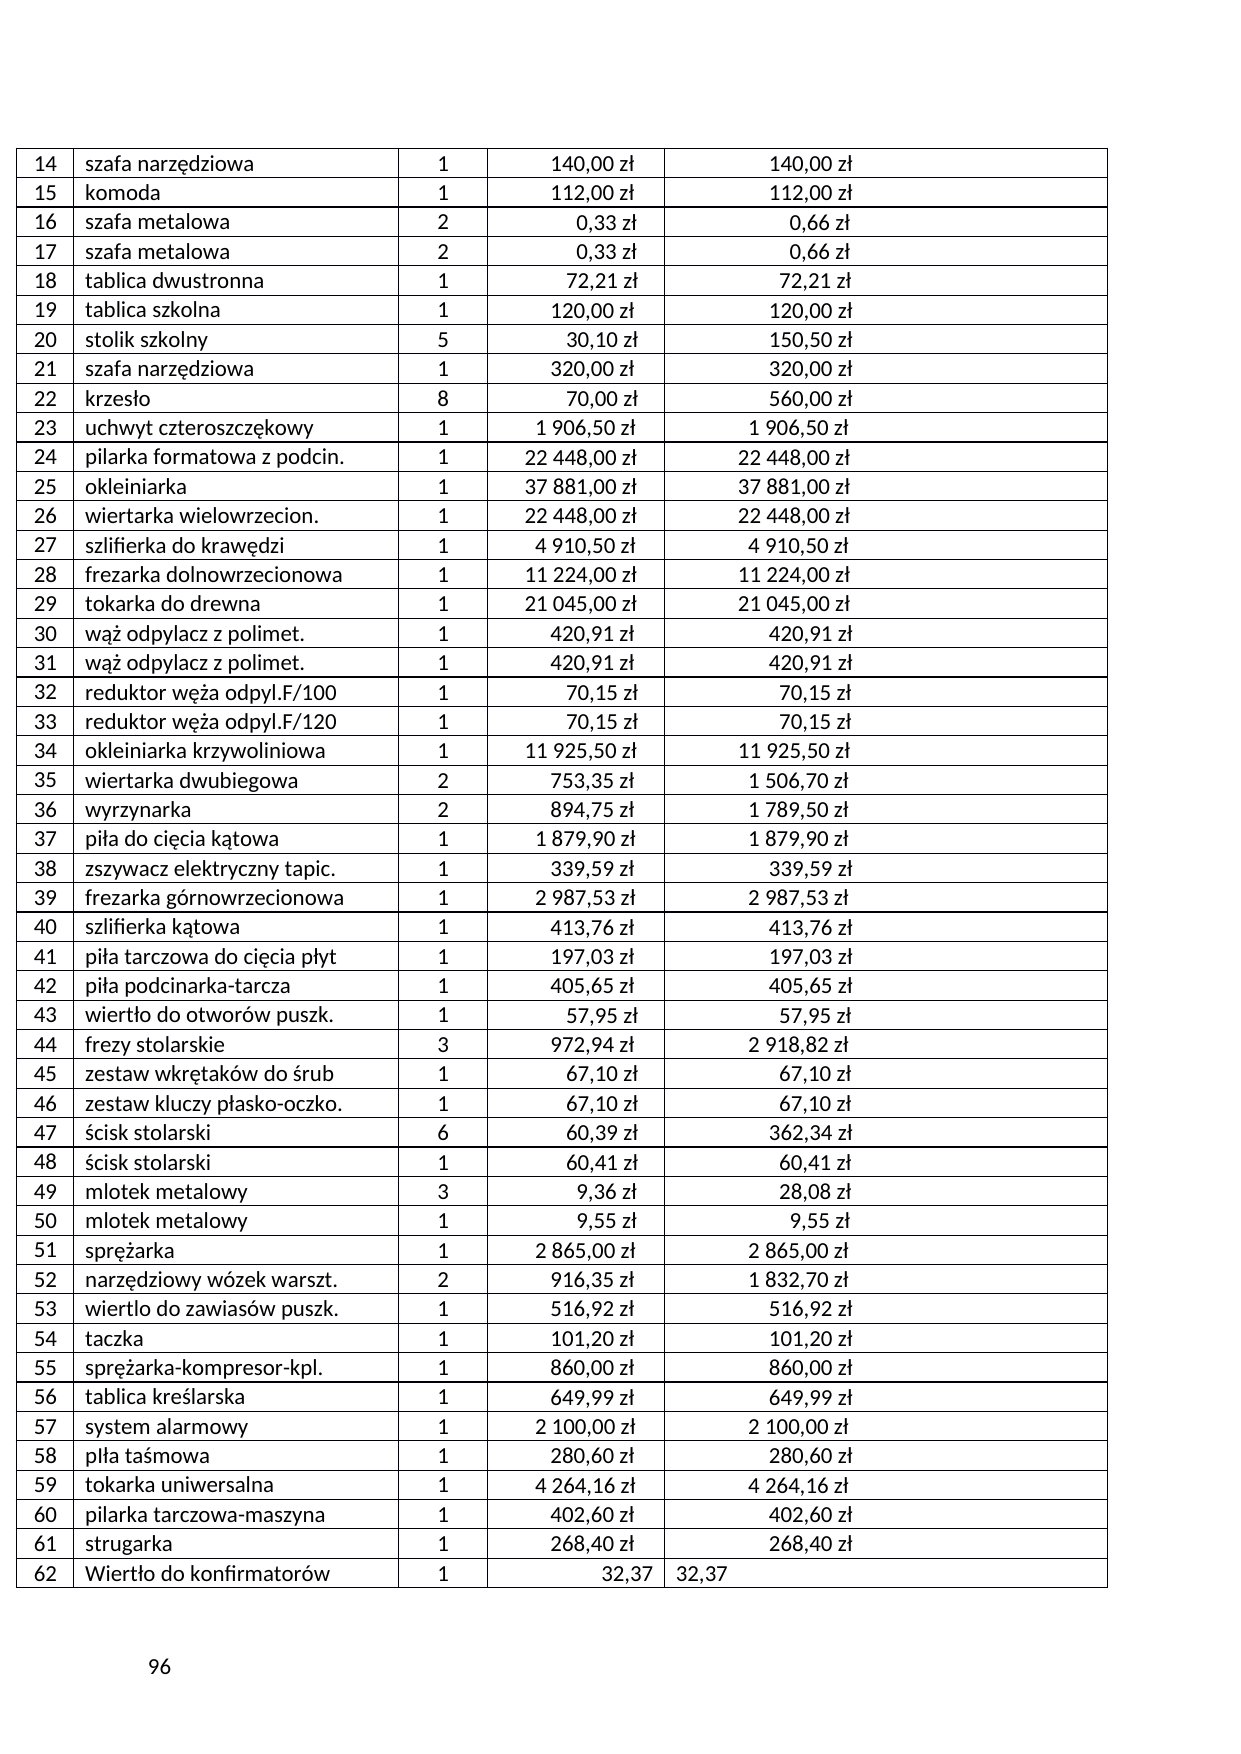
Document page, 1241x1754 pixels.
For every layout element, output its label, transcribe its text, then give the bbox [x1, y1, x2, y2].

table_cell 860,00 zł [488, 1353, 664, 1381]
table_cell 1 [399, 1412, 487, 1440]
table_cell ścisk stolarski [74, 1148, 398, 1176]
table_cell 48 [17, 1148, 73, 1176]
table_cell 1 [399, 501, 487, 529]
table_cell 32,37 [665, 1559, 1107, 1587]
table_cell zszywacz elektryczny tapic. [74, 854, 398, 882]
table_cell 1 [399, 1294, 487, 1323]
table_cell 22 [17, 384, 73, 412]
table_cell szafa narzędziowa [74, 149, 398, 177]
table_cell 140,00 zł [665, 149, 1107, 177]
table_cell 2 865,00 zł [665, 1236, 1107, 1264]
table_cell 413,76 zł [488, 913, 664, 941]
table_cell 0,66 zł [665, 237, 1107, 265]
table_cell 112,00 zł [488, 178, 664, 206]
table_cell 1 789,50 zł [665, 795, 1107, 823]
table_cell 70,15 zł [665, 678, 1107, 706]
table_cell 37 [17, 824, 73, 853]
table_cell 4 910,50 zł [665, 531, 1107, 559]
table_cell 413,76 zł [665, 913, 1107, 941]
table_cell pilarka formatowa z podcin. [74, 443, 398, 471]
table_cell 57,95 zł [488, 1001, 664, 1029]
table_cell 2 [399, 795, 487, 823]
table_cell 1 [399, 1324, 487, 1352]
table_cell tablica kreślarska [74, 1383, 398, 1411]
table_cell 22 448,00 zł [488, 501, 664, 529]
table_cell 9,36 zł [488, 1177, 664, 1205]
table_cell 1 [399, 1353, 487, 1381]
table_cell 32,37 [488, 1559, 664, 1587]
table_cell wiertlo do zawiasów puszk. [74, 1294, 398, 1323]
table_cell 280,60 zł [488, 1441, 664, 1469]
table_cell 17 [17, 237, 73, 265]
table_cell 4 264,16 zł [488, 1471, 664, 1499]
table_cell 1 [399, 443, 487, 471]
table_cell 41 [17, 942, 73, 970]
table_cell 46 [17, 1089, 73, 1117]
table_cell 60,39 zł [488, 1118, 664, 1146]
table_cell 197,03 zł [488, 942, 664, 970]
table_cell 0,66 zł [665, 208, 1107, 236]
table_cell sprężarka [74, 1236, 398, 1264]
table_cell frezarka górnowrzecionowa [74, 883, 398, 911]
table_cell 2 918,82 zł [665, 1030, 1107, 1058]
table_cell mlotek metalowy [74, 1206, 398, 1234]
table_cell 1 [399, 883, 487, 911]
table_cell 860,00 zł [665, 1353, 1107, 1381]
table_cell 18 [17, 266, 73, 294]
table_cell 58 [17, 1441, 73, 1469]
table_cell 67,10 zł [488, 1089, 664, 1117]
table_cell 44 [17, 1030, 73, 1058]
table_cell 120,00 zł [665, 296, 1107, 324]
table_cell 59 [17, 1471, 73, 1499]
table_cell 516,92 zł [665, 1294, 1107, 1323]
table_cell wąż odpylacz z polimet. [74, 648, 398, 676]
table_cell 0,33 zł [488, 208, 664, 236]
table_cell 420,91 zł [488, 619, 664, 647]
table_cell 101,20 zł [488, 1324, 664, 1352]
table_cell 1 [399, 1148, 487, 1176]
table_cell 27 [17, 531, 73, 559]
table_cell 40 [17, 913, 73, 941]
table_cell 3 [399, 1177, 487, 1205]
table_cell 1 [399, 1089, 487, 1117]
table_cell szafa narzędziowa [74, 354, 398, 383]
table_cell 1 [399, 531, 487, 559]
table_cell 1 [399, 854, 487, 882]
table_cell 1 906,50 zł [488, 413, 664, 441]
table_cell mlotek metalowy [74, 1177, 398, 1205]
table_cell tablica dwustronna [74, 266, 398, 294]
table_cell 1 [399, 824, 487, 853]
table_cell tokarka uniwersalna [74, 1471, 398, 1499]
table_cell 61 [17, 1529, 73, 1558]
table_cell 916,35 zł [488, 1265, 664, 1293]
table_cell reduktor węża odpyl.F/120 [74, 707, 398, 735]
table_cell piła do cięcia kątowa [74, 824, 398, 853]
table_cell 20 [17, 325, 73, 353]
table_cell okleiniarka [74, 472, 398, 500]
table_cell 54 [17, 1324, 73, 1352]
table_cell 2 100,00 zł [665, 1412, 1107, 1440]
table_cell 420,91 zł [665, 648, 1107, 676]
table_cell 1 [399, 619, 487, 647]
table_cell szafa metalowa [74, 208, 398, 236]
table_cell krzesło [74, 384, 398, 412]
table_cell 38 [17, 854, 73, 882]
table_cell 1 [399, 678, 487, 706]
table_cell 36 [17, 795, 73, 823]
table_cell wyrzynarka [74, 795, 398, 823]
table_cell sprężarka-kompresor-kpl. [74, 1353, 398, 1381]
table_cell 2 [399, 766, 487, 794]
table_cell 4 910,50 zł [488, 531, 664, 559]
table_cell 1 [399, 354, 487, 383]
table_cell 11 224,00 zł [488, 560, 664, 588]
table_cell 70,15 zł [665, 707, 1107, 735]
table_cell 1 [399, 971, 487, 999]
table_cell 120,00 zł [488, 296, 664, 324]
table_cell 60 [17, 1500, 73, 1528]
table_cell 1 [399, 296, 487, 324]
table_cell 1 [399, 1059, 487, 1088]
table_cell 101,20 zł [665, 1324, 1107, 1352]
table_cell 42 [17, 971, 73, 999]
table_cell 268,40 zł [488, 1529, 664, 1558]
table_cell 25 [17, 472, 73, 500]
table_cell 22 448,00 zł [665, 443, 1107, 471]
table_cell narzędziowy wózek warszt. [74, 1265, 398, 1293]
table_cell 15 [17, 178, 73, 206]
table_cell 6 [399, 1118, 487, 1146]
table_cell 1 506,70 zł [665, 766, 1107, 794]
table_cell 22 448,00 zł [488, 443, 664, 471]
table_cell 320,00 zł [488, 354, 664, 383]
table_cell 112,00 zł [665, 178, 1107, 206]
table_cell 57 [17, 1412, 73, 1440]
table_cell strugarka [74, 1529, 398, 1558]
table_cell 362,34 zł [665, 1118, 1107, 1146]
table_cell 1 [399, 1001, 487, 1029]
table_cell 16 [17, 208, 73, 236]
table_cell 1 879,90 zł [488, 824, 664, 853]
table_cell szafa metalowa [74, 237, 398, 265]
table_cell 1 [399, 707, 487, 735]
table_cell 33 [17, 707, 73, 735]
table_cell 420,91 zł [665, 619, 1107, 647]
table_cell 9,55 zł [665, 1206, 1107, 1234]
table_cell 1 [399, 472, 487, 500]
table_cell piła podcinarka-tarcza [74, 971, 398, 999]
table_cell 1 [399, 1441, 487, 1469]
table_cell 60,41 zł [665, 1148, 1107, 1176]
table_cell tokarka do drewna [74, 589, 398, 618]
table_cell 1 [399, 1559, 487, 1587]
table_cell 28,08 zł [665, 1177, 1107, 1205]
table_cell 1 [399, 1471, 487, 1499]
table_cell ścisk stolarski [74, 1118, 398, 1146]
table_cell 70,15 zł [488, 678, 664, 706]
table_cell 140,00 zł [488, 149, 664, 177]
table_cell 1 906,50 zł [665, 413, 1107, 441]
table_cell 32 [17, 678, 73, 706]
table_cell 516,92 zł [488, 1294, 664, 1323]
table_cell 39 [17, 883, 73, 911]
table_cell 402,60 zł [488, 1500, 664, 1528]
table_cell 405,65 zł [665, 971, 1107, 999]
table_cell 402,60 zł [665, 1500, 1107, 1528]
table_cell 1 [399, 413, 487, 441]
table_cell 67,10 zł [665, 1089, 1107, 1117]
table_cell 1 [399, 736, 487, 764]
table_cell 197,03 zł [665, 942, 1107, 970]
table_cell 51 [17, 1236, 73, 1264]
table_cell 1 [399, 1529, 487, 1558]
table_cell 55 [17, 1353, 73, 1381]
table_cell 52 [17, 1265, 73, 1293]
table_cell 30,10 zł [488, 325, 664, 353]
table_cell 53 [17, 1294, 73, 1323]
table_cell zestaw wkrętaków do śrub [74, 1059, 398, 1088]
table_cell 24 [17, 443, 73, 471]
table_cell 70,00 zł [488, 384, 664, 412]
table_cell 1 [399, 942, 487, 970]
table_cell 972,94 zł [488, 1030, 664, 1058]
table_cell 1 [399, 589, 487, 618]
table_cell 2 100,00 zł [488, 1412, 664, 1440]
table_cell 49 [17, 1177, 73, 1205]
table_cell 45 [17, 1059, 73, 1088]
table_cell 2 987,53 zł [665, 883, 1107, 911]
table_cell 21 045,00 zł [488, 589, 664, 618]
table_cell 560,00 zł [665, 384, 1107, 412]
table_cell 894,75 zł [488, 795, 664, 823]
table_cell 320,00 zł [665, 354, 1107, 383]
table_cell 5 [399, 325, 487, 353]
table_cell uchwyt czteroszczękowy [74, 413, 398, 441]
table_cell 22 448,00 zł [665, 501, 1107, 529]
table_cell 1 879,90 zł [665, 824, 1107, 853]
table_cell 9,55 zł [488, 1206, 664, 1234]
table_cell taczka [74, 1324, 398, 1352]
table_cell pilarka tarczowa-maszyna [74, 1500, 398, 1528]
table_cell wiertarka wielowrzecion. [74, 501, 398, 529]
table_cell 649,99 zł [665, 1383, 1107, 1411]
table_cell 2 [399, 237, 487, 265]
table_cell 1 [399, 1500, 487, 1528]
table_cell 3 [399, 1030, 487, 1058]
table_cell wiertło do otworów puszk. [74, 1001, 398, 1029]
table_cell zestaw kluczy płasko-oczko. [74, 1089, 398, 1117]
table_cell 21 [17, 354, 73, 383]
table_cell 50 [17, 1206, 73, 1234]
table_cell pIła taśmowa [74, 1441, 398, 1469]
table_cell 29 [17, 589, 73, 618]
table_cell komoda [74, 178, 398, 206]
table_cell frezarka dolnowrzecionowa [74, 560, 398, 588]
table_cell 72,21 zł [665, 266, 1107, 294]
table_cell 1 [399, 266, 487, 294]
table_cell 4 264,16 zł [665, 1471, 1107, 1499]
table_cell 420,91 zł [488, 648, 664, 676]
table_cell 26 [17, 501, 73, 529]
table_cell 23 [17, 413, 73, 441]
table_cell frezy stolarskie [74, 1030, 398, 1058]
table_cell 67,10 zł [488, 1059, 664, 1088]
table_cell 56 [17, 1383, 73, 1411]
table_cell 57,95 zł [665, 1001, 1107, 1029]
table_cell 11 224,00 zł [665, 560, 1107, 588]
table_cell 14 [17, 149, 73, 177]
table_cell 37 881,00 zł [665, 472, 1107, 500]
table_cell 31 [17, 648, 73, 676]
table_cell piła tarczowa do cięcia płyt [74, 942, 398, 970]
table_cell stolik szkolny [74, 325, 398, 353]
table_cell 753,35 zł [488, 766, 664, 794]
table_cell 268,40 zł [665, 1529, 1107, 1558]
table_cell 62 [17, 1559, 73, 1587]
table_cell 2 865,00 zł [488, 1236, 664, 1264]
table_cell 60,41 zł [488, 1148, 664, 1176]
table_cell 43 [17, 1001, 73, 1029]
table_cell 2 [399, 208, 487, 236]
table_cell 405,65 zł [488, 971, 664, 999]
table_cell 1 832,70 zł [665, 1265, 1107, 1293]
table_cell 47 [17, 1118, 73, 1146]
table_cell 11 925,50 zł [665, 736, 1107, 764]
table_cell 1 [399, 1236, 487, 1264]
table_cell 37 881,00 zł [488, 472, 664, 500]
table_cell 21 045,00 zł [665, 589, 1107, 618]
table_cell 70,15 zł [488, 707, 664, 735]
table_cell wąż odpylacz z polimet. [74, 619, 398, 647]
table_cell 8 [399, 384, 487, 412]
table_cell 72,21 zł [488, 266, 664, 294]
table_cell 280,60 zł [665, 1441, 1107, 1469]
table_cell wiertarka dwubiegowa [74, 766, 398, 794]
table_cell 150,50 zł [665, 325, 1107, 353]
table_cell Wiertło do konfirmatorów [74, 1559, 398, 1587]
table_cell 1 [399, 1206, 487, 1234]
table_cell 34 [17, 736, 73, 764]
table_cell 11 925,50 zł [488, 736, 664, 764]
table_cell 1 [399, 149, 487, 177]
table_cell reduktor węża odpyl.F/100 [74, 678, 398, 706]
table_cell 28 [17, 560, 73, 588]
table_cell 1 [399, 560, 487, 588]
table_cell 339,59 zł [665, 854, 1107, 882]
table_cell 1 [399, 178, 487, 206]
table_cell 2 987,53 zł [488, 883, 664, 911]
table_cell 0,33 zł [488, 237, 664, 265]
table_cell szlifierka do krawędzi [74, 531, 398, 559]
table_cell 1 [399, 648, 487, 676]
table_cell tablica szkolna [74, 296, 398, 324]
table_cell 19 [17, 296, 73, 324]
table_cell 649,99 zł [488, 1383, 664, 1411]
table_cell 35 [17, 766, 73, 794]
table_cell okleiniarka krzywoliniowa [74, 736, 398, 764]
table_cell 1 [399, 913, 487, 941]
table_cell 67,10 zł [665, 1059, 1107, 1088]
table_cell szlifierka kątowa [74, 913, 398, 941]
table_cell 2 [399, 1265, 487, 1293]
table_cell 30 [17, 619, 73, 647]
table_cell 1 [399, 1383, 487, 1411]
table_cell system alarmowy [74, 1412, 398, 1440]
table_cell 339,59 zł [488, 854, 664, 882]
